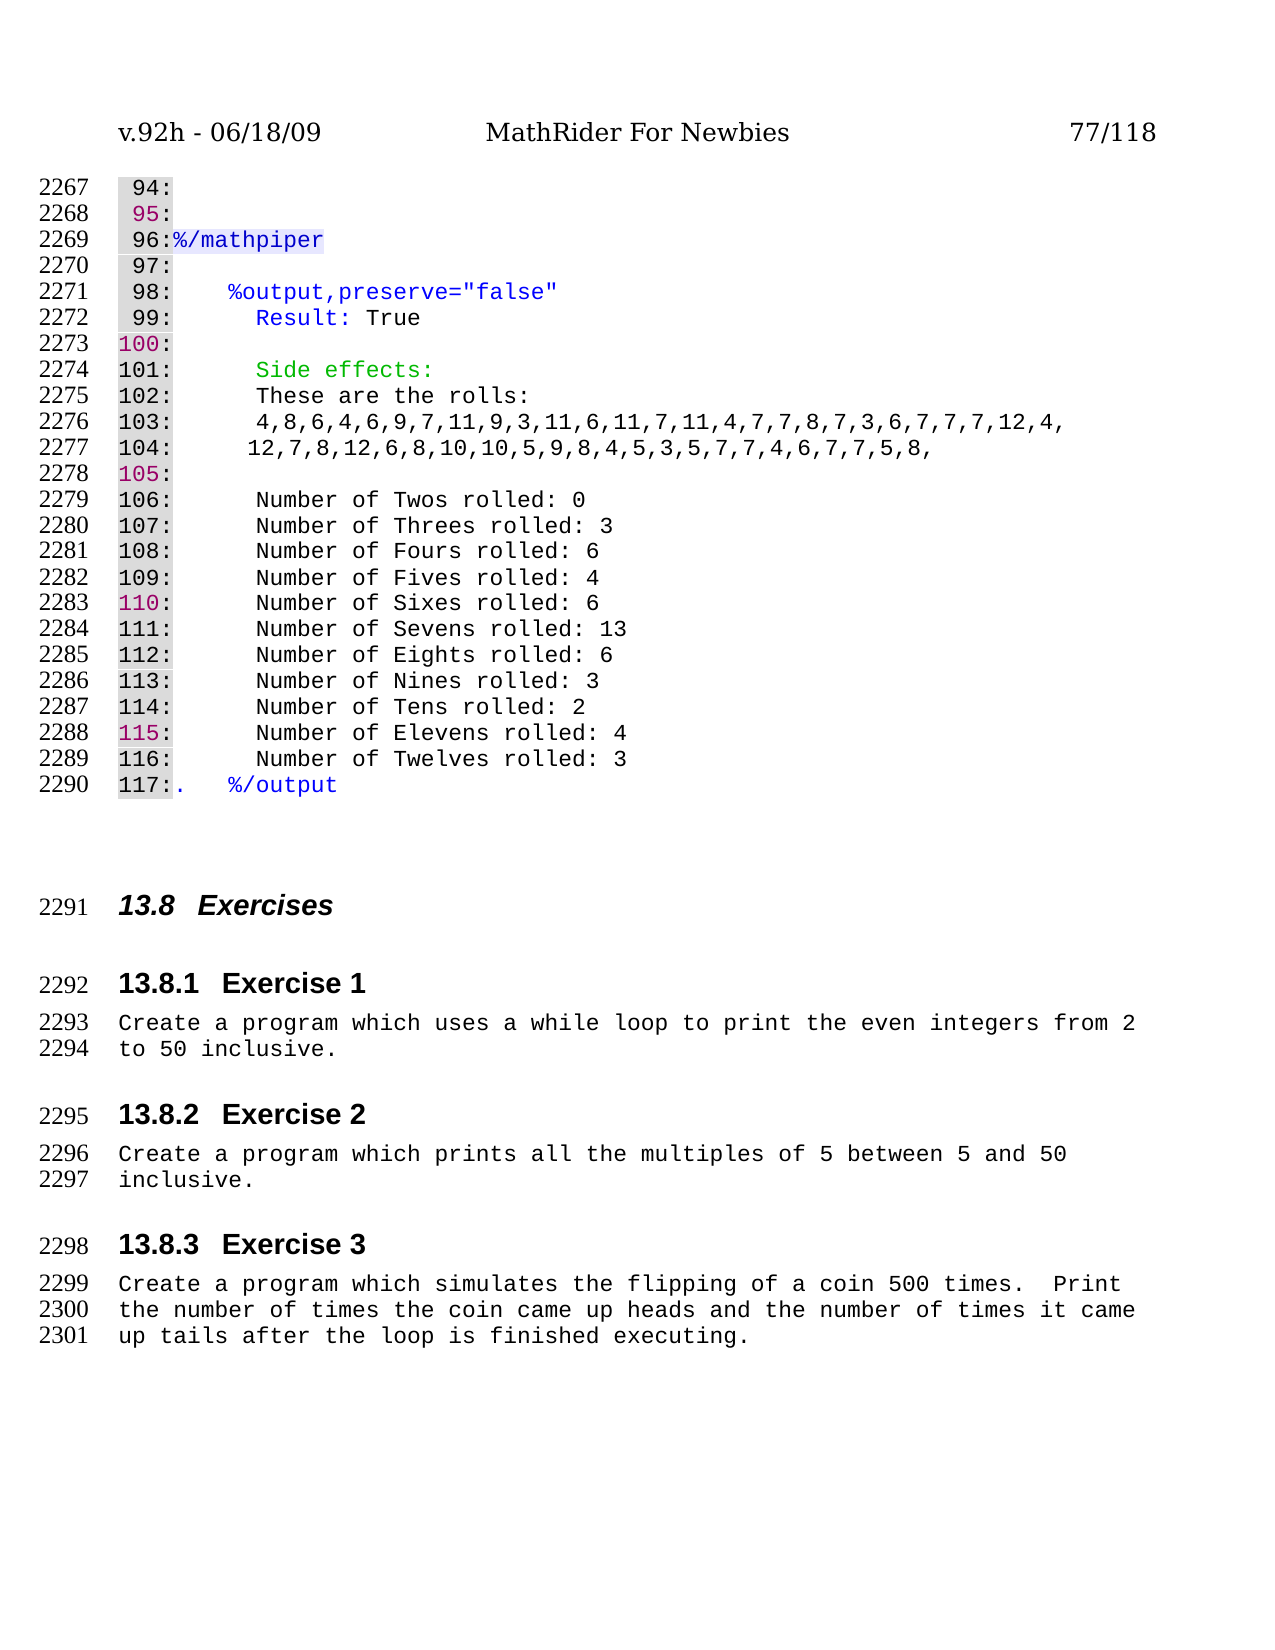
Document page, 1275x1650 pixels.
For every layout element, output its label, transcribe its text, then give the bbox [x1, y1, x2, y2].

subtitle Exercise 3 [118, 1227, 1157, 1261]
text 106: Number of Twos rolled: 0 [118, 488, 1157, 514]
subtitle Exercise 2 [118, 1097, 1157, 1130]
text 102: These are the rolls: [118, 384, 1157, 410]
text 104: 12,7,8,12,6,8,10,10,5,9,8,4,5,3,5,7,7,4,6,7,7,5,8, [118, 436, 1157, 462]
text Create a program which prints all the multiples of 5 between 5 and 50 inclusive. [118, 1142, 1157, 1194]
text 94: [118, 177, 1157, 203]
text 109: Number of Fives rolled: 4 [118, 566, 1157, 592]
text 114: Number of Tens rolled: 2 [118, 696, 1157, 721]
text 95: [118, 203, 1157, 229]
text 110: Number of Sixes rolled: 6 [118, 592, 1157, 618]
text 107: Number of Threes rolled: 3 [118, 514, 1157, 540]
text 99: Result: True [118, 306, 1157, 332]
text 117:. %/output [118, 773, 1157, 799]
text 112: Number of Eights rolled: 6 [118, 644, 1157, 669]
text 113: Number of Nines rolled: 3 [118, 669, 1157, 696]
text 96:%/mathpiper [118, 229, 1157, 254]
text 115: Number of Elevens rolled: 4 [118, 721, 1157, 747]
subtitle Exercises [118, 888, 1157, 921]
text 100: [118, 332, 1157, 358]
text 98: %output,preserve="false" [118, 281, 1157, 306]
subtitle Exercise 1 [118, 966, 1157, 1000]
text 101: Side effects: [118, 358, 1157, 384]
text 97: [118, 254, 1157, 281]
text Create a program which simulates the flipping of a coin 500 times. Print the number of times the coin came up heads and the number of times it came up tails after the loop is finished executing. [118, 1273, 1157, 1350]
text 116: Number of Twelves rolled: 3 [118, 747, 1157, 773]
text 103: 4,8,6,4,6,9,7,11,9,3,11,6,11,7,11,4,7,7,8,7,3,6,7,7,7,12,4, [118, 410, 1157, 436]
text 111: Number of Sevens rolled: 13 [118, 618, 1157, 644]
text 108: Number of Fours rolled: 6 [118, 540, 1157, 566]
text Create a program which uses a while loop to print the even integers from 2 to 50 inclusive. [118, 1012, 1157, 1064]
text 105: [118, 462, 1157, 488]
